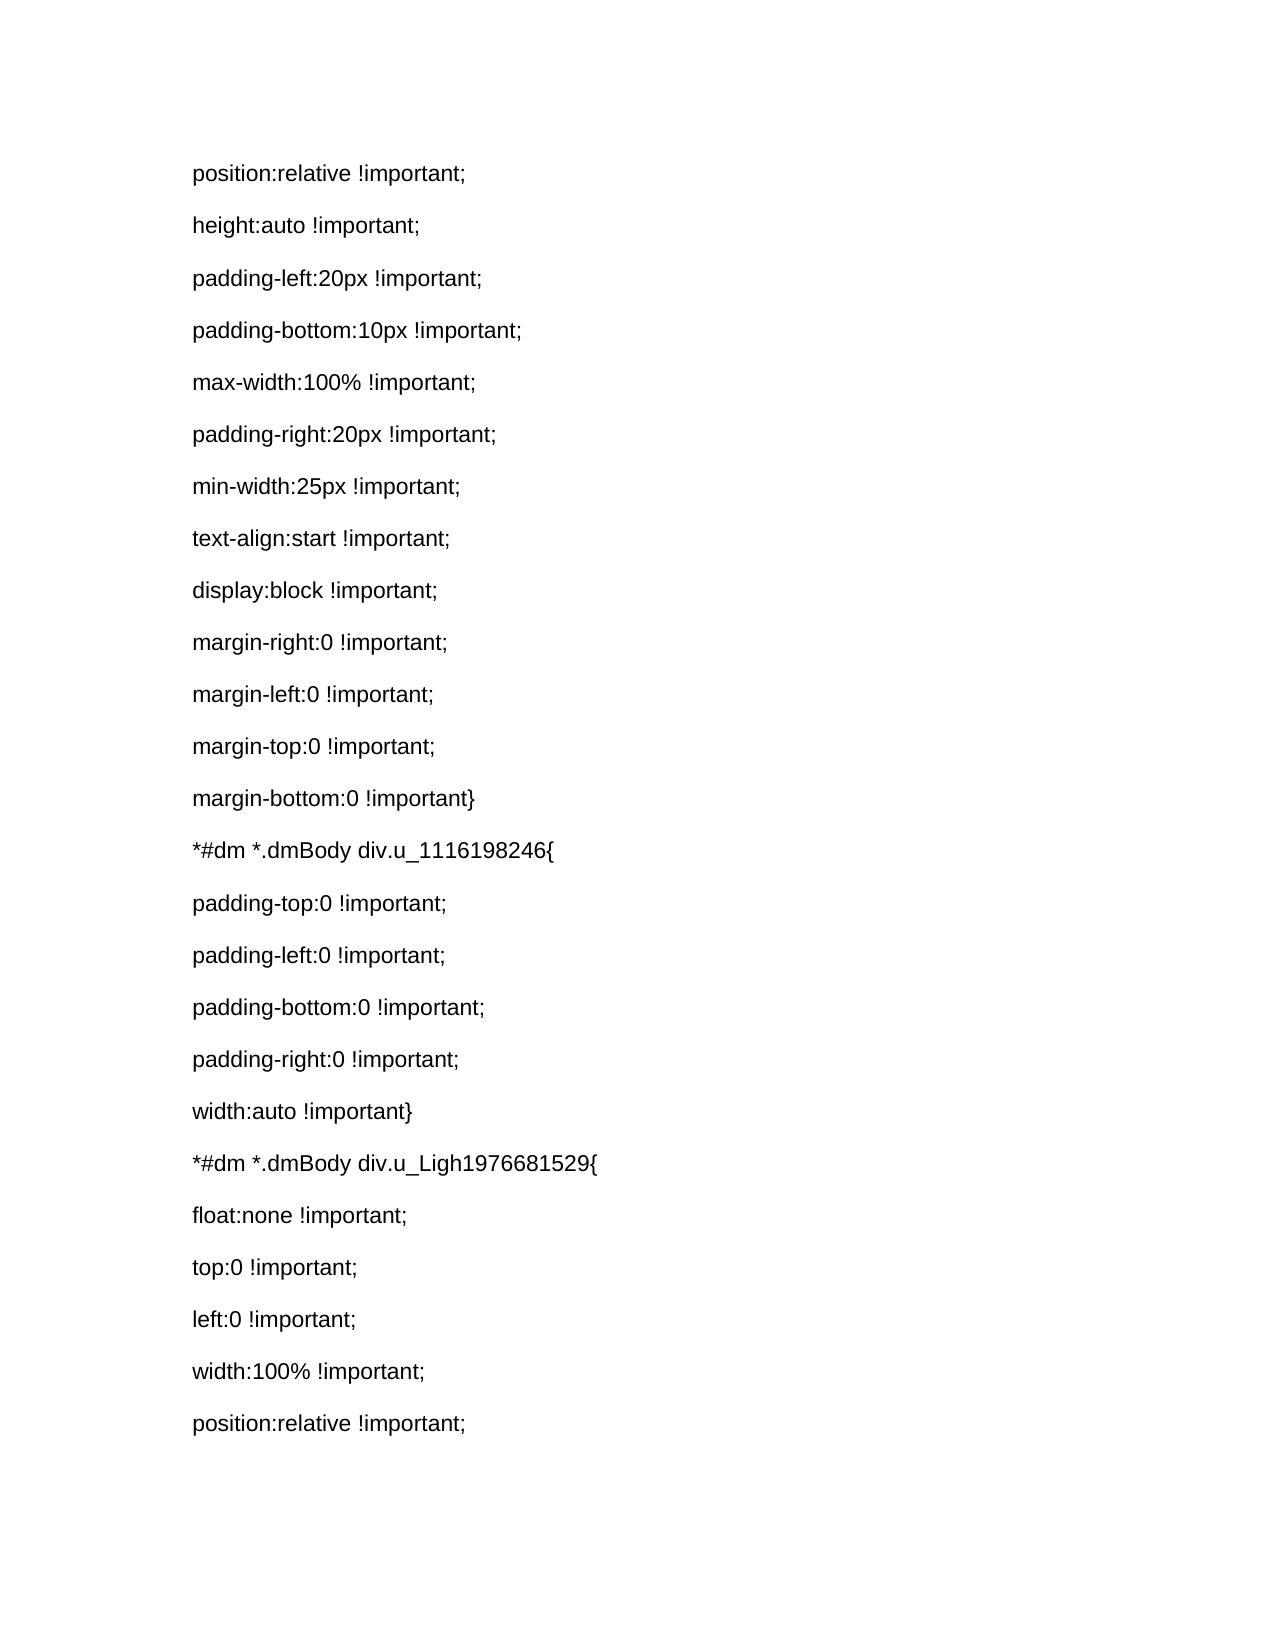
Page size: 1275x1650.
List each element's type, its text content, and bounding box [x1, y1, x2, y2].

table_cell padding-left:20px !important; [182, 254, 1125, 306]
table_cell min-width:25px !important; [182, 463, 1125, 514]
table_cell left:0 !important; [182, 1296, 1125, 1348]
table_cell padding-bottom:0 !important; [182, 983, 1125, 1035]
table_cell [150, 1400, 182, 1452]
table_cell *#dm *.dmBody div.u_1116198246{ [182, 827, 1125, 879]
table_cell [150, 515, 182, 567]
table_cell [150, 358, 182, 410]
table_cell [150, 827, 182, 879]
table_cell [150, 1140, 182, 1192]
table_cell [150, 1192, 182, 1244]
table_cell [150, 983, 182, 1035]
table_cell top:0 !important; [182, 1244, 1125, 1296]
table_cell padding-top:0 !important; [182, 879, 1125, 931]
table_cell [150, 723, 182, 775]
table_cell text-align:start !important; [182, 515, 1125, 567]
table_cell float:none !important; [182, 1192, 1125, 1244]
table_cell width:100% !important; [182, 1348, 1125, 1400]
table_cell [150, 671, 182, 723]
table_cell padding-right:0 !important; [182, 1035, 1125, 1087]
table_cell position:relative !important; [182, 150, 1125, 202]
table_cell [150, 463, 182, 514]
table_cell height:auto !important; [182, 202, 1125, 254]
table_cell padding-left:0 !important; [182, 931, 1125, 983]
table_cell [150, 1348, 182, 1400]
table_cell [150, 150, 182, 202]
table_cell [150, 306, 182, 358]
table_cell [150, 619, 182, 671]
table_cell [150, 775, 182, 827]
table_cell position:relative !important; [182, 1400, 1125, 1452]
table_cell [150, 567, 182, 619]
table_cell [150, 1088, 182, 1139]
table_cell margin-bottom:0 !important} [182, 775, 1125, 827]
table_cell [150, 1244, 182, 1296]
table_cell [150, 879, 182, 931]
table_cell display:block !important; [182, 567, 1125, 619]
table_cell [150, 931, 182, 983]
table_cell margin-right:0 !important; [182, 619, 1125, 671]
table_cell width:auto !important} [182, 1088, 1125, 1139]
table_cell padding-right:20px !important; [182, 410, 1125, 462]
table_cell [150, 1035, 182, 1087]
table_cell max-width:100% !important; [182, 358, 1125, 410]
table_cell [150, 1296, 182, 1348]
table_cell [150, 202, 182, 254]
table_cell margin-top:0 !important; [182, 723, 1125, 775]
table_cell margin-left:0 !important; [182, 671, 1125, 723]
table_cell [150, 254, 182, 306]
table_cell *#dm *.dmBody div.u_Ligh1976681529{ [182, 1140, 1125, 1192]
table_cell padding-bottom:10px !important; [182, 306, 1125, 358]
table_cell [150, 410, 182, 462]
